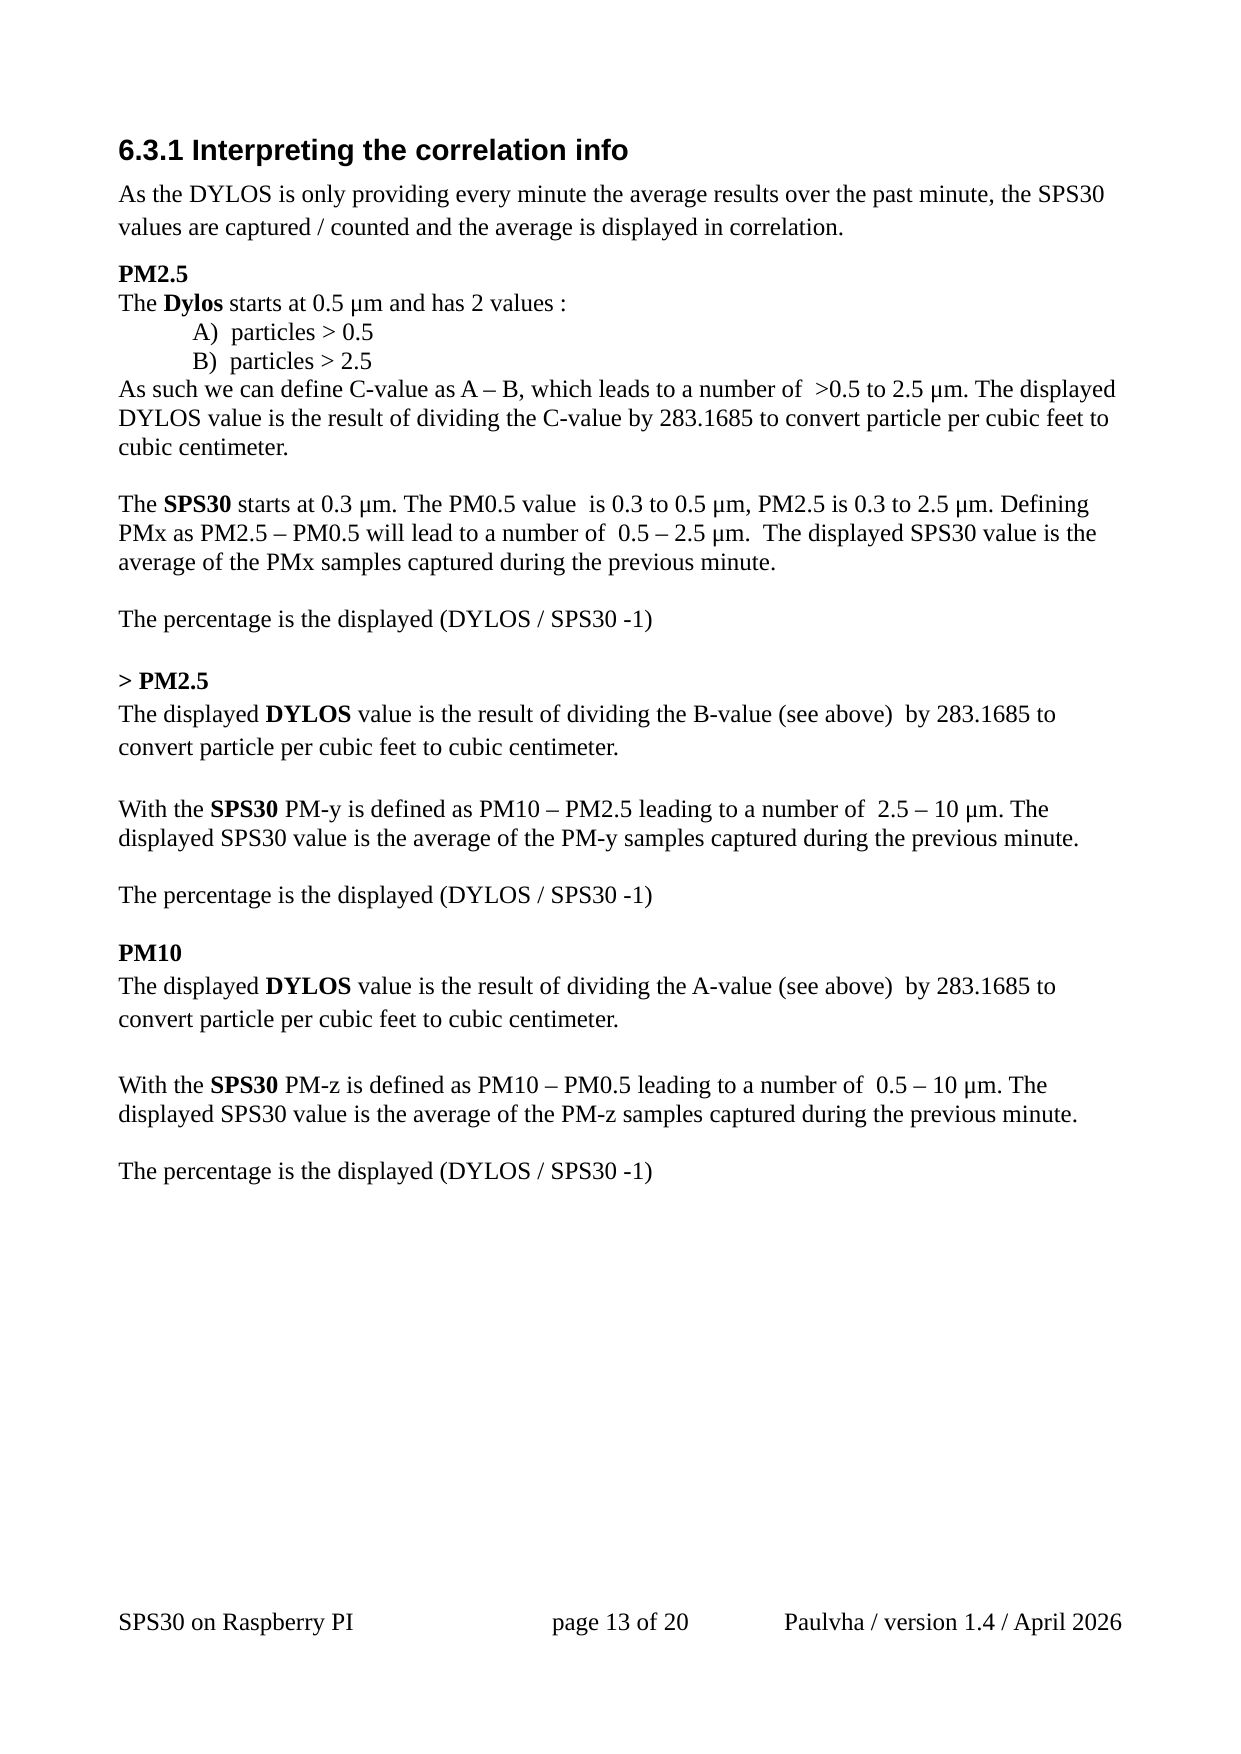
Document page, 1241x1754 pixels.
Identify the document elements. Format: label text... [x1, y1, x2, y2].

text PM2.5 [118, 259, 1122, 288]
text The percentage is the displayed (DYLOS / SPS30 -1) [118, 1156, 1122, 1185]
text With the SPS30 PM-z is defined as PM10 – PM0.5 leading to a number of 0.5 – 10 μm. The displayed SPS30 value is the average of the PM-z samples captured during the previous minute. [118, 1070, 1122, 1127]
text With the SPS30 PM-y is defined as PM10 – PM2.5 leading to a number of 2.5 – 10 μm. The displayed SPS30 value is the average of the PM-y samples captured during the previous minute. [118, 794, 1122, 852]
text The displayed DYLOS value is the result of dividing the B-value (see above) by 283.1685 to convert particle per cubic feet to cubic centimeter. [118, 699, 1122, 761]
text A) particles > 0.5 [118, 317, 1122, 346]
text The percentage is the displayed (DYLOS / SPS30 -1) [118, 880, 1122, 909]
subtitle 6.3.1 Interpreting the correlation info [118, 133, 1122, 166]
text The displayed DYLOS value is the result of dividing the A-value (see above) by 283.1685 to convert particle per cubic feet to cubic centimeter. [118, 971, 1122, 1033]
text > PM2.5 [118, 666, 1122, 695]
text PM10 [118, 938, 1122, 967]
text As such we can define C-value as A – B, which leads to a number of >0.5 to 2.5 μm. The displayed DYLOS value is the result of dividing the C-value by 283.1685 to convert particle per cubic feet to cubic centimeter. [118, 374, 1122, 461]
text The SPS30 starts at 0.3 μm. The PM0.5 value is 0.3 to 0.5 μm, PM2.5 is 0.3 to 2.5 μm. Defining PMx as PM2.5 – PM0.5 will lead to a number of 0.5 – 2.5 μm. The displayed SPS30 value is the average of the PMx samples captured during the previous minute. [118, 489, 1122, 576]
text The Dylos starts at 0.5 μm and has 2 values : [118, 288, 1122, 317]
text B) particles > 2.5 [118, 346, 1122, 374]
text As the DYLOS is only providing every minute the average results over the past minute, the SPS30 values are captured / counted and the average is displayed in correlation. [118, 179, 1122, 241]
text The percentage is the displayed (DYLOS / SPS30 -1) [118, 604, 1122, 633]
